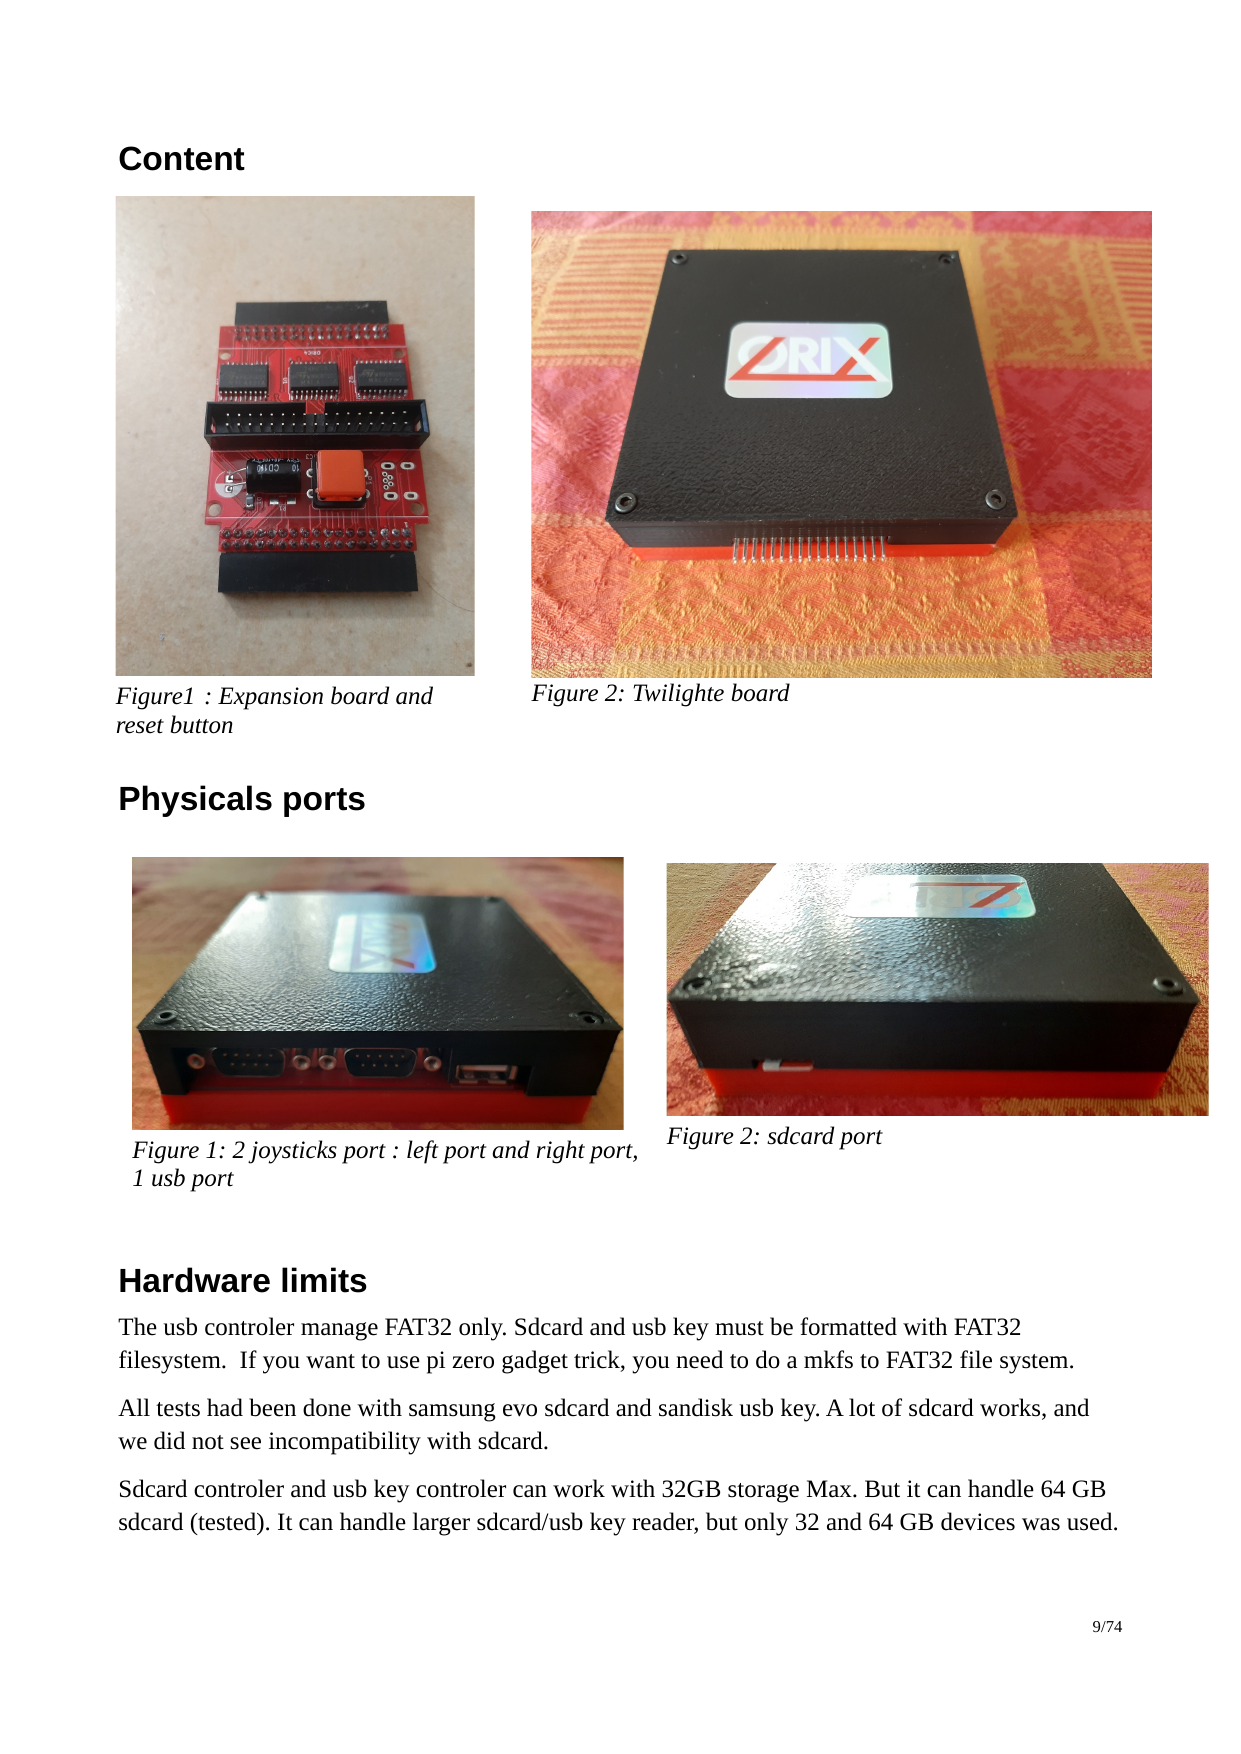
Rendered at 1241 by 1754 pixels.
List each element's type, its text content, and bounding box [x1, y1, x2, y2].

subtitle Content [118, 139, 1122, 178]
text Figure 2: sdcard port [667, 1116, 1209, 1149]
subtitle Physicals ports [118, 778, 1122, 817]
picture [132, 857, 624, 1130]
subtitle Hardware limits [118, 1261, 1122, 1299]
picture [666, 863, 1209, 1116]
text Figure 1: 2 joysticks port : left port and right port, 1 usb port [132, 1130, 655, 1192]
text Figure1 : Expansion board and reset button [116, 676, 475, 738]
picture [531, 211, 1152, 678]
picture [115, 196, 475, 676]
text All tests had been done with samsung evo sdcard and sandisk usb key. A lot of sdcard works, and we did not see incompatibility with sdcard. [118, 1393, 1122, 1454]
text Figure 2: Twilighte board [531, 678, 1152, 707]
text Sdcard controler and usb key controler can work with 32GB storage Max. But it can handle 64 GB sdcard (tested). It can handle larger sdcard/usb key reader, but only 32 and 64 GB devices was used. [118, 1474, 1122, 1535]
text The usb controler manage FAT32 only. Sdcard and usb key must be formatted with FAT32 filesystem. If you want to use pi zero gadget trick, you need to do a mkfs to FAT32 file system. [118, 1312, 1122, 1374]
